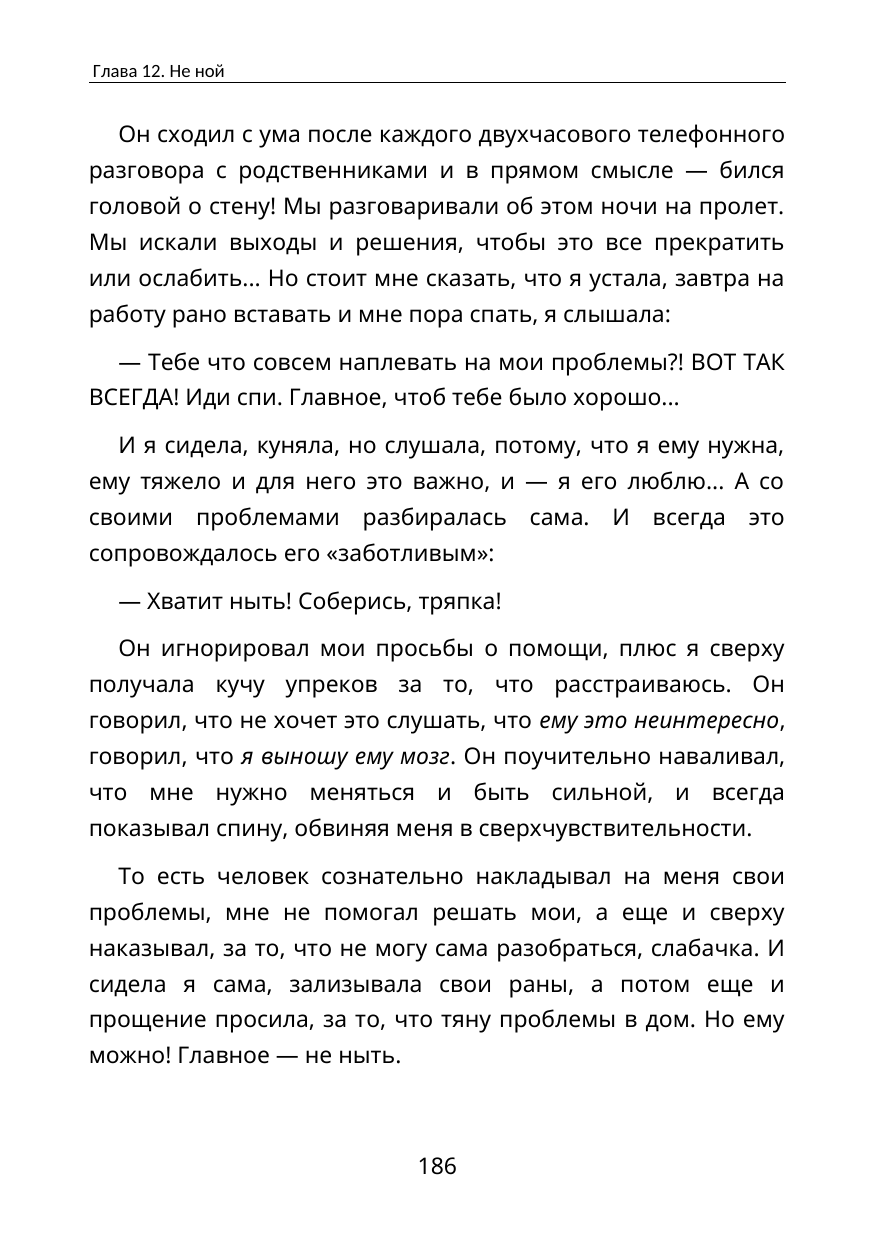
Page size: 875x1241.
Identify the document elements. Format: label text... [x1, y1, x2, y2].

text То есть человек сознательно накладывал на меня свои проблемы, мне не помогал решать мои, а еще и сверху наказывал, за то, что не могу сама разобраться, слабачка. И сидела я сама, зализывала свои раны, а потом еще и прощение просила, за то, что тяну проблемы в дом. Но ему можно! Главное — не ныть. [88, 860, 786, 1071]
text — Хватит ныть! Соберись, тряпка! [88, 584, 786, 616]
text — Тебе что совсем наплевать на мои проблемы?! ВОТ ТАК ВСЕГДА! Иди спи. Главное, чтоб тебе было хорошо... [88, 345, 786, 413]
text И я сидела, куняла, но слушала, потому, что я ему нужна, ему тяжело и для него это важно, и — я его люблю... А со своими проблемами разбиралась сама. И всегда это сопровождалось его «заботливым»: [88, 429, 786, 568]
text Он игнорировал мои просьбы о помощи, плюс я сверху получала кучу упреков за то, что расстраиваюсь. Он говорил, что не хочет это слушать, что ему это неинтересно, говорил, что я выношу ему мозг. Он поучительно наваливал, что мне нужно меняться и быть сильной, и всегда показывал спину, обвиняя меня в сверхчувствительности. [88, 632, 786, 843]
text Он сходил с ума после каждого двухчасового телефонного разговора с родственниками и в прямом смысле — бился головой о стену! Мы разговаривали об этом ночи на пролет. Мы искали выходы и решения, чтобы это все прекратить или ослабить... Но стоит мне сказать, что я устала, завтра на работу рано вставать и мне пора спать, я слышала: [88, 118, 786, 329]
